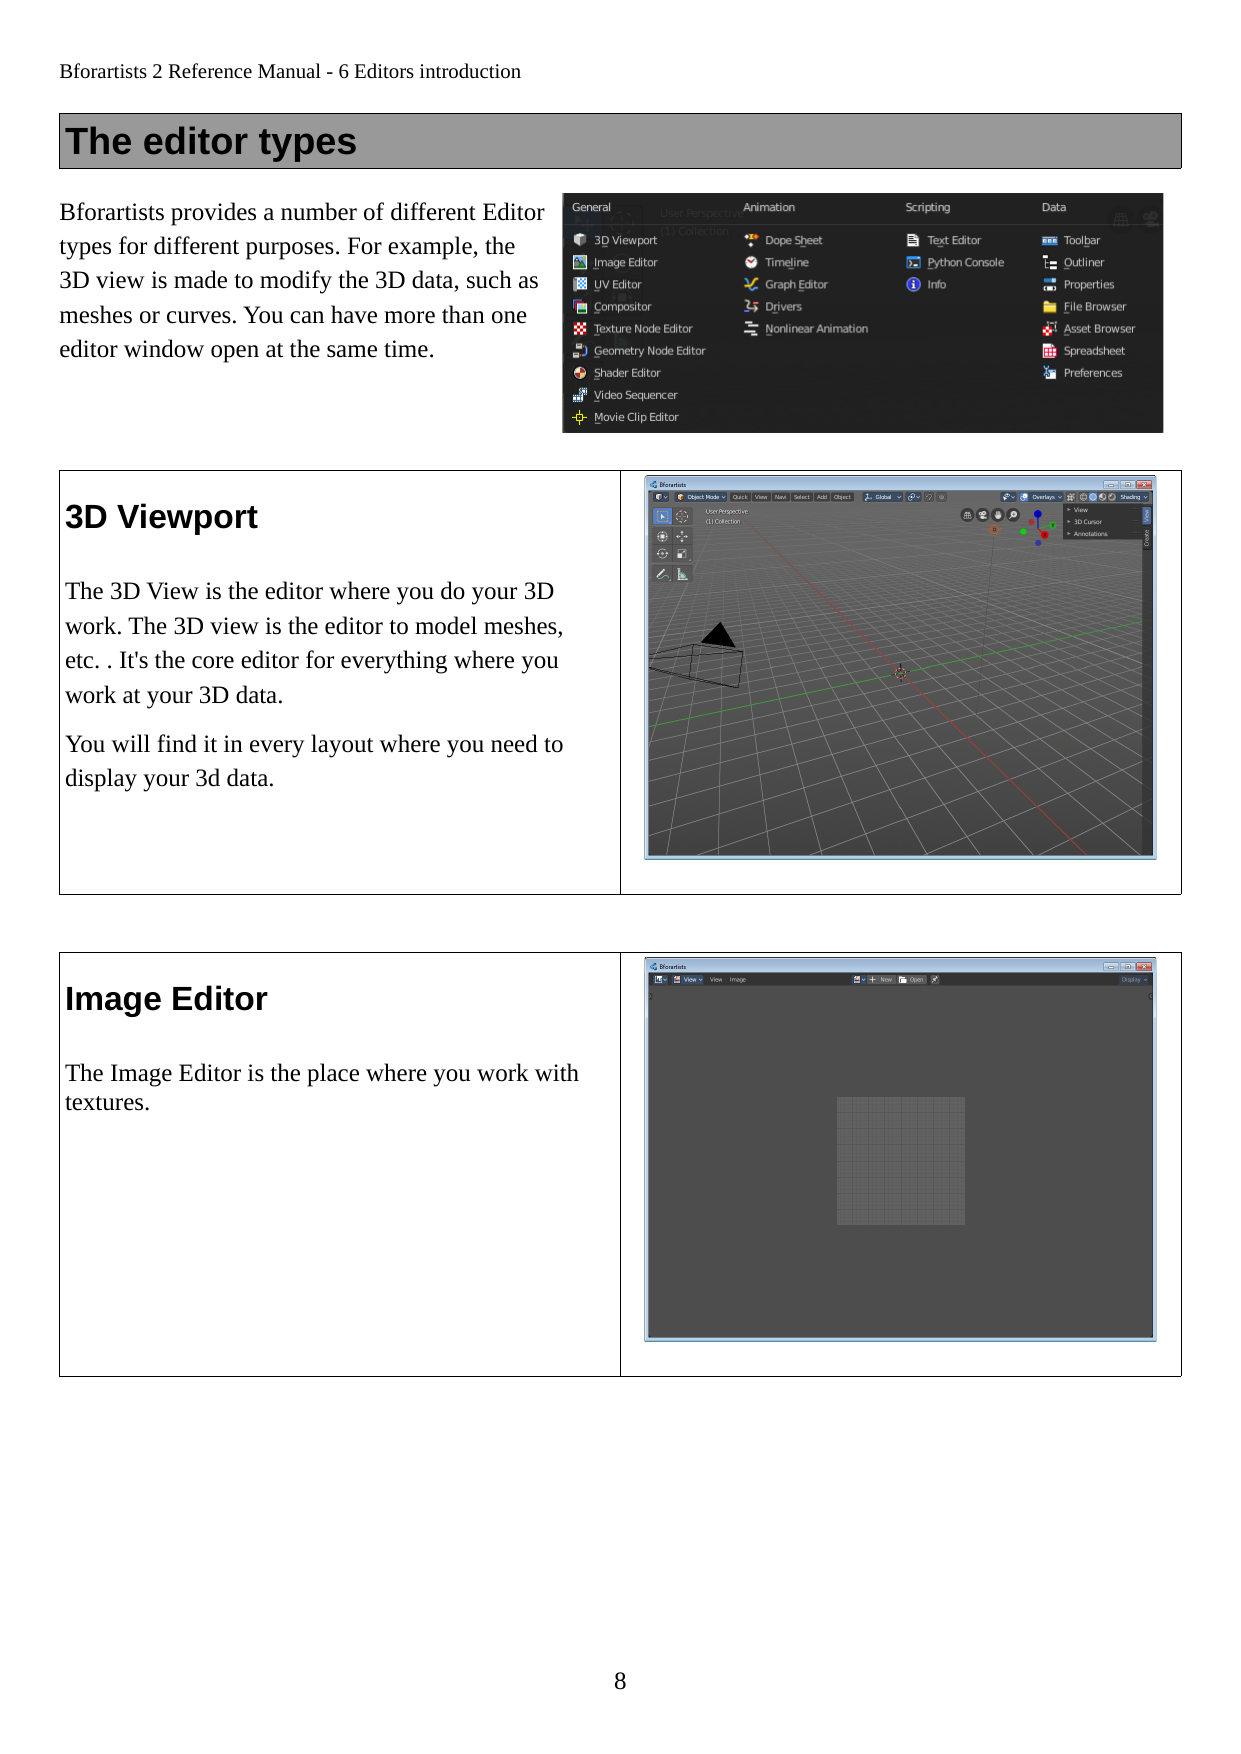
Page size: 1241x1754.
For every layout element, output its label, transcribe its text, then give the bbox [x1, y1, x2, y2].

picture [644, 475, 1157, 860]
table_header [621, 471, 1181, 894]
table_header 3D Viewport The 3D View is the editor where you do your 3D work. The 3D view is the editor to model meshes, etc. . It's the core editor for everything where you work at your 3D data. You will find it in every layout where you need to display your 3d data. [60, 471, 620, 894]
picture [644, 957, 1157, 1342]
picture [562, 193, 1164, 433]
text Bforartists provides a number of different Editor types for different purposes. For example, the 3D view is made to modify the 3D data, such as meshes or curves. You can have more than one editor window open at the same time. [59, 197, 562, 363]
table_header Image Editor The Image Editor is the place where you work with textures. [60, 953, 620, 1376]
table_header The editor types [60, 114, 1181, 168]
table_header [621, 953, 1181, 1376]
